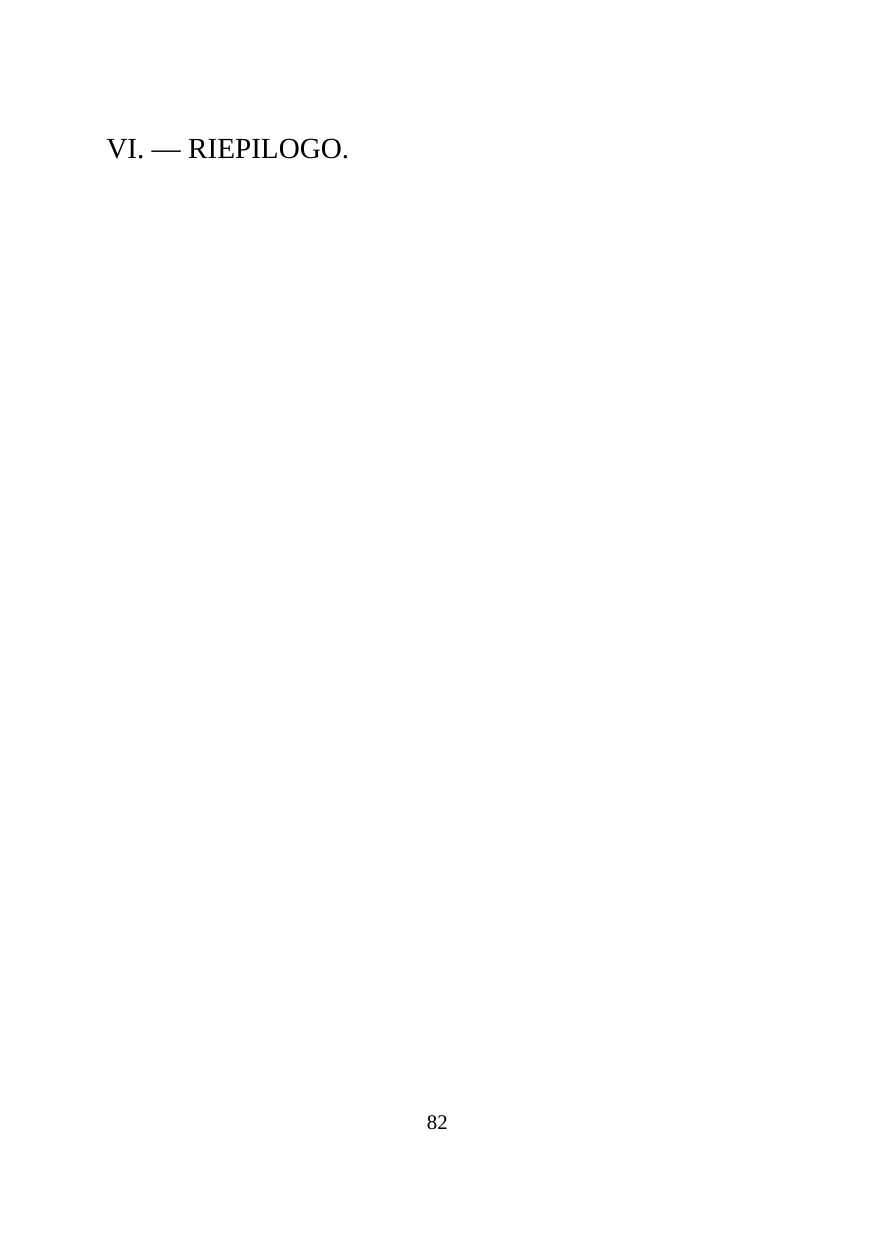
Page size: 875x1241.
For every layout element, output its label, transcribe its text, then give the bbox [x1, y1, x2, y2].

subtitle VI. — RIEPILOGO. [106, 131, 768, 165]
